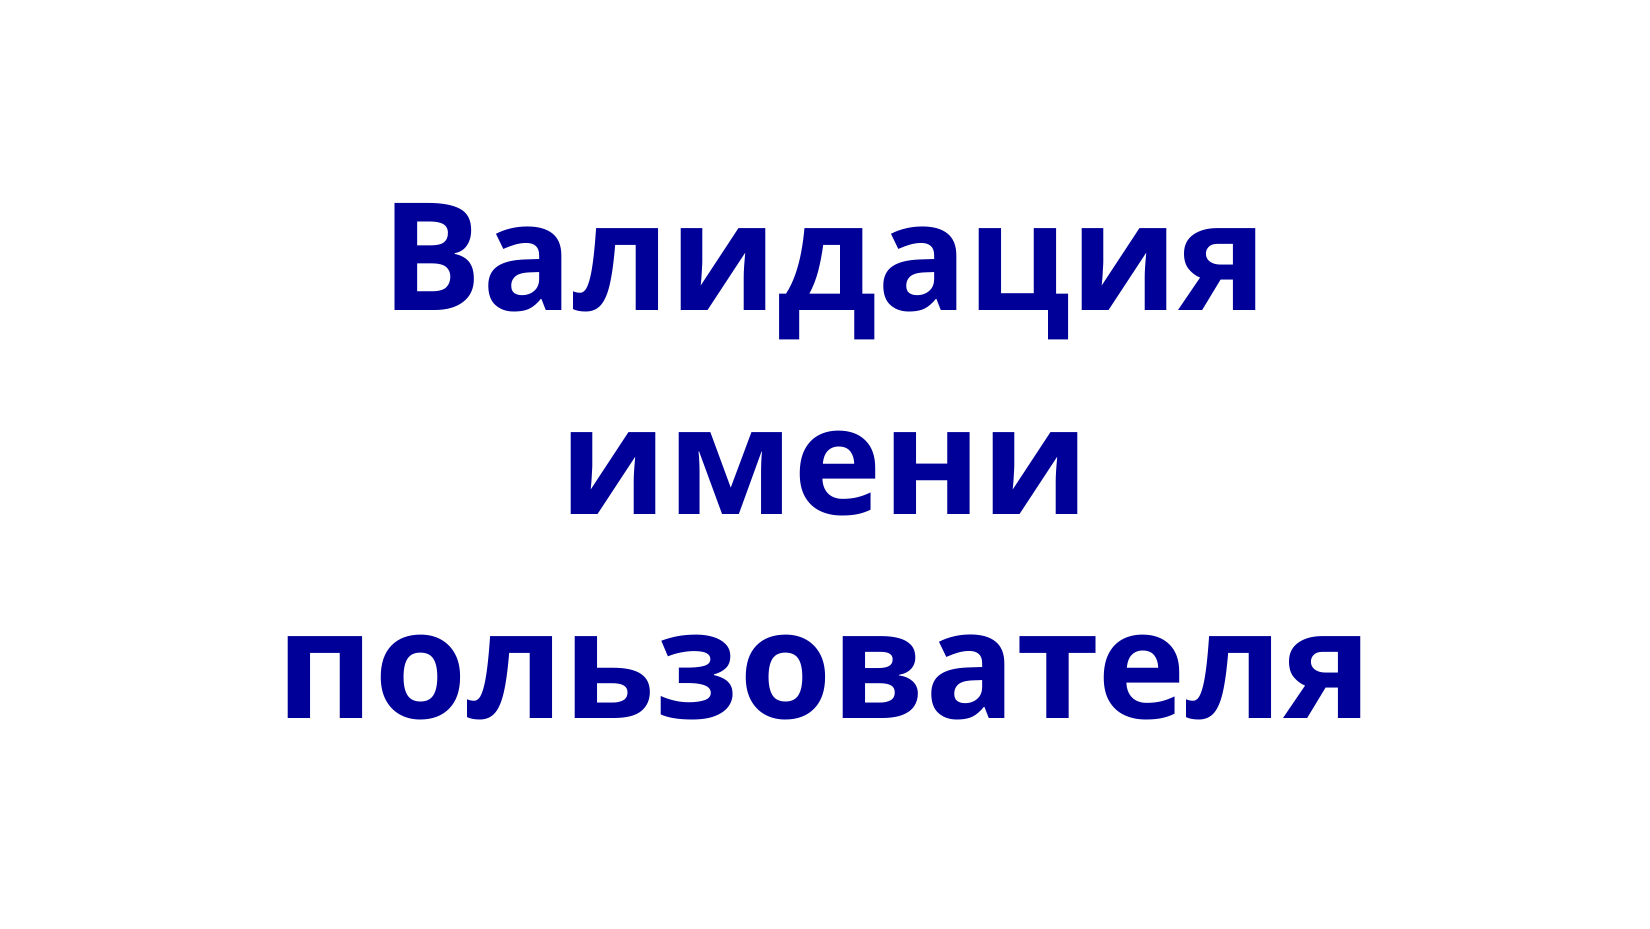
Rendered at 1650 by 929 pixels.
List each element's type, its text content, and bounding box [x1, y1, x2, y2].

subtitle Валидация имени пользователя [82, 36, 1568, 876]
